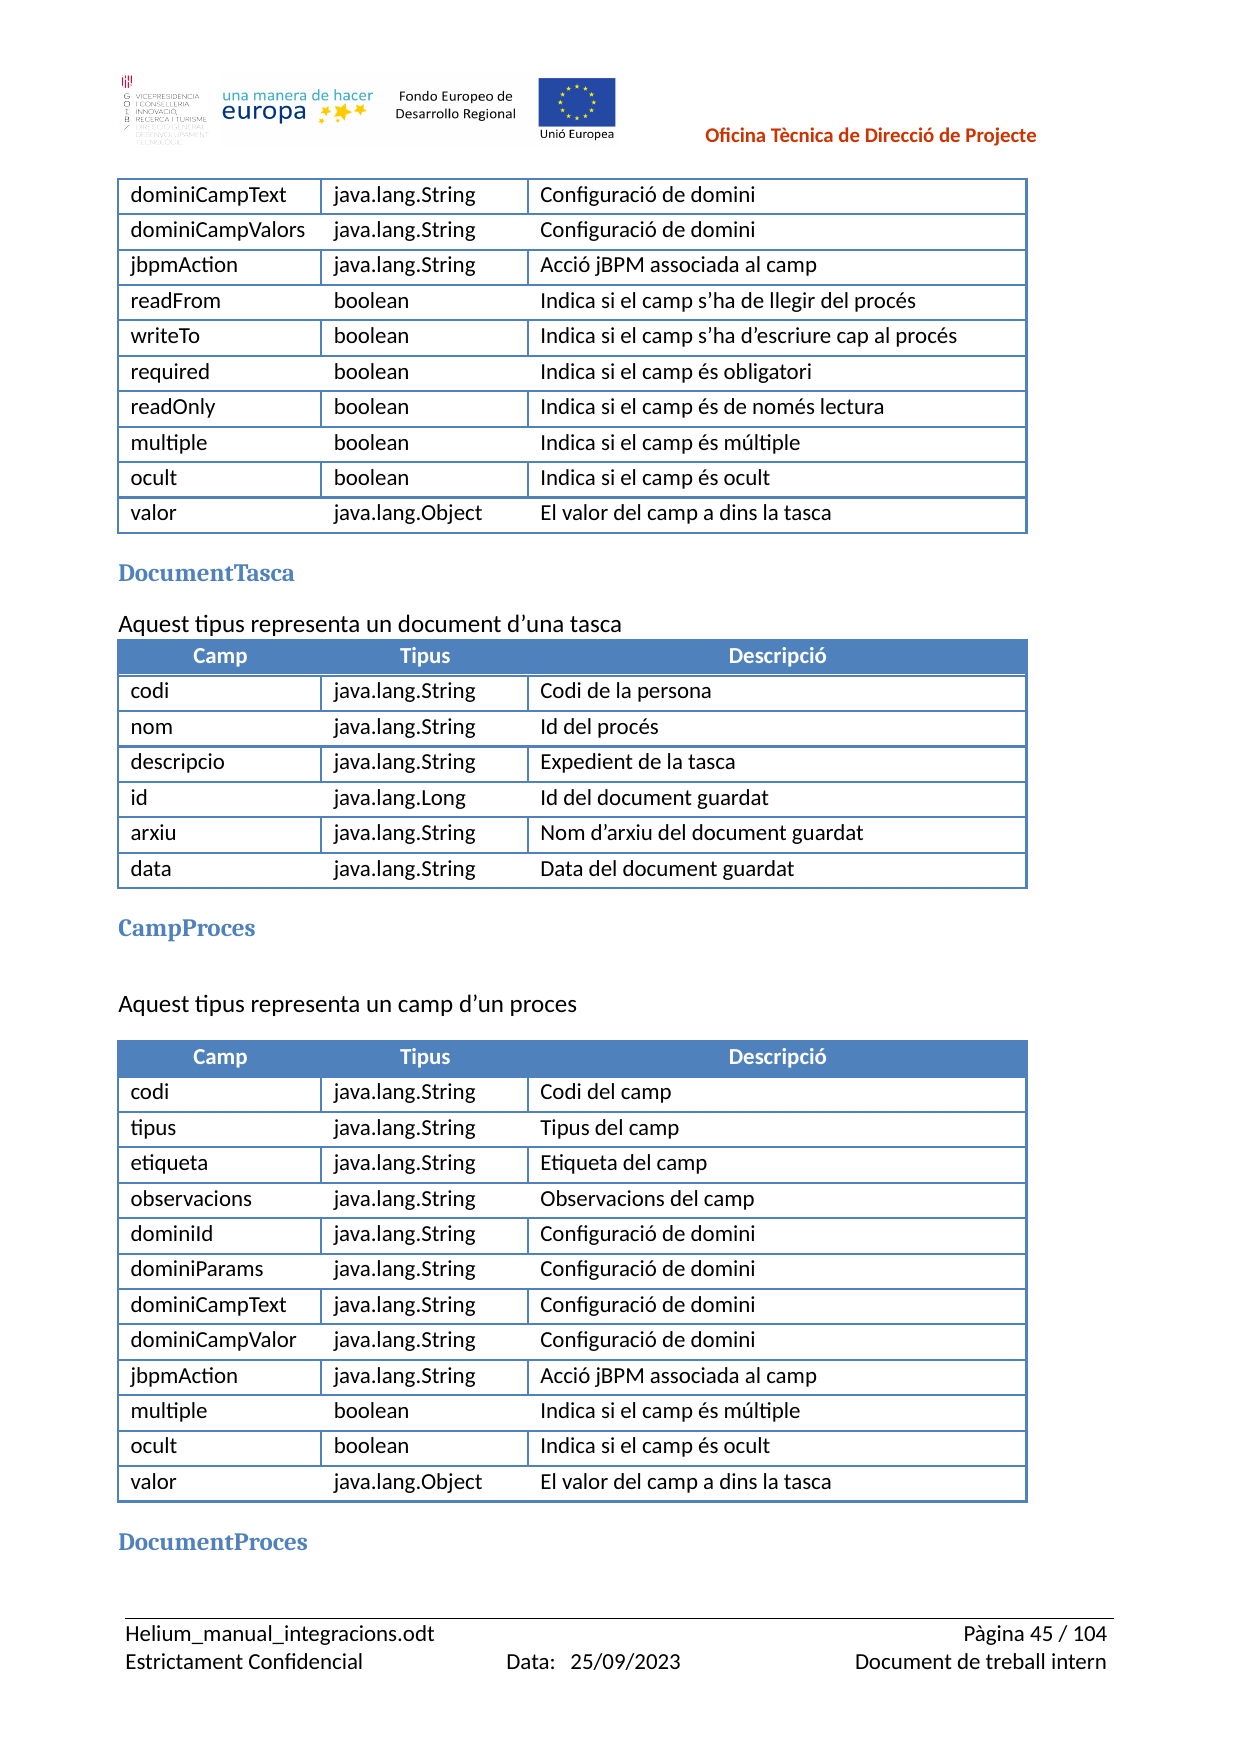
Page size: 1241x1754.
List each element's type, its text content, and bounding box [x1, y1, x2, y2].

table_cell java.lang.String [322, 677, 527, 710]
table_cell readFrom [119, 286, 321, 319]
table_header Camp [119, 641, 321, 674]
table_cell Configuració de domini [529, 180, 1025, 213]
table_cell java.lang.String [321, 1113, 528, 1146]
table_cell ocult [119, 463, 320, 496]
table_cell tipus [119, 1113, 321, 1146]
table_cell java.lang.String [322, 1361, 527, 1394]
table_cell data [119, 854, 321, 887]
table_cell jbpmAction [119, 251, 320, 284]
table_cell observacions [119, 1184, 321, 1217]
table_cell dominiCampValors [119, 215, 321, 248]
table_cell Configuració de domini [528, 215, 1025, 248]
table_header Descripció [528, 1042, 1025, 1075]
table_cell Indica si el camp és múltiple [528, 428, 1025, 461]
table_cell Configuració de domini [528, 1325, 1025, 1359]
table_cell java.lang.String [322, 748, 527, 781]
table_cell required [119, 357, 321, 390]
table_cell dominiParams [119, 1255, 321, 1288]
table_cell java.lang.Long [321, 783, 528, 816]
table_cell boolean [322, 321, 527, 355]
table_cell Codi de la persona [529, 677, 1025, 710]
table_cell java.lang.String [322, 180, 527, 213]
table_cell boolean [322, 392, 527, 426]
table_cell java.lang.String [322, 251, 527, 284]
table_cell Etiqueta del camp [529, 1148, 1025, 1182]
table_cell codi [119, 1078, 320, 1111]
table_cell Configuració de domini [528, 1255, 1025, 1288]
table_cell jbpmAction [119, 1361, 320, 1394]
table_cell Configuració de domini [529, 1219, 1025, 1252]
table_cell boolean [322, 1432, 527, 1465]
table_cell Acció jBPM associada al camp [529, 251, 1025, 284]
table_cell java.lang.String [321, 1255, 528, 1288]
table_cell writeTo [119, 321, 320, 355]
table_cell codi [119, 677, 320, 710]
table_cell Indica si el camp és de només lectura [529, 392, 1025, 426]
table_cell Indica si el camp és múltiple [528, 1396, 1025, 1429]
table_cell boolean [321, 357, 528, 390]
text DocumentTasca [118, 559, 1122, 588]
table_cell etiqueta [119, 1148, 320, 1182]
table_cell Data del document guardat [528, 854, 1025, 887]
table_cell java.lang.String [321, 712, 528, 745]
table_cell Indica si el camp és ocult [529, 1432, 1025, 1465]
table_cell dominiCampValor [119, 1325, 321, 1359]
table_cell java.lang.String [321, 215, 528, 248]
table_cell Id del procés [528, 712, 1025, 745]
table_cell dominiCampText [119, 1290, 320, 1323]
table_cell multiple [119, 1396, 321, 1429]
table_cell arxiu [119, 818, 320, 852]
text Aquest tipus representa un camp d’un proces [118, 989, 1122, 1019]
table_cell dominiId [119, 1219, 320, 1252]
table_cell Id del document guardat [528, 783, 1025, 816]
table_cell El valor del camp a dins la tasca [528, 499, 1025, 532]
table_cell ocult [119, 1432, 320, 1465]
table_cell Nom d’arxiu del document guardat [529, 818, 1025, 852]
table_cell multiple [119, 428, 321, 461]
table_cell valor [119, 499, 321, 532]
table_cell Observacions del camp [528, 1184, 1025, 1217]
table_cell boolean [322, 463, 527, 496]
table_cell java.lang.String [322, 1078, 527, 1111]
table_cell Acció jBPM associada al camp [529, 1361, 1025, 1394]
table_header Camp [119, 1042, 321, 1075]
table_cell Codi del camp [529, 1078, 1025, 1111]
table_cell dominiCampText [119, 180, 320, 213]
table_cell java.lang.String [322, 818, 527, 852]
table_cell boolean [321, 286, 528, 319]
text DocumentProces [118, 1527, 1122, 1556]
table_cell nom [119, 712, 321, 745]
table_cell java.lang.Object [321, 1467, 528, 1500]
table_cell java.lang.String [322, 1148, 527, 1182]
table_cell Indica si el camp és ocult [529, 463, 1025, 496]
table_cell java.lang.String [321, 1184, 528, 1217]
table_cell El valor del camp a dins la tasca [528, 1467, 1025, 1500]
table_header Descripció [528, 641, 1025, 674]
table_cell descripcio [119, 748, 320, 781]
table_cell Indica si el camp s’ha de llegir del procés [528, 286, 1025, 319]
table_cell id [119, 783, 321, 816]
text CampProces [118, 914, 1122, 943]
table_cell readOnly [119, 392, 320, 426]
table_cell Indica si el camp és obligatori [528, 357, 1025, 390]
table_cell java.lang.Object [321, 499, 528, 532]
table_cell valor [119, 1467, 321, 1500]
table_cell boolean [321, 1396, 528, 1429]
table_cell boolean [321, 428, 528, 461]
table_cell java.lang.String [322, 1290, 527, 1323]
text Aquest tipus representa un document d’una tasca [118, 608, 1122, 639]
table_cell Expedient de la tasca [529, 748, 1025, 781]
picture [118, 73, 213, 147]
table_cell Configuració de domini [529, 1290, 1025, 1323]
picture [219, 73, 621, 147]
table_cell java.lang.String [321, 1325, 528, 1359]
table_header Tipus [321, 641, 528, 674]
table_header Tipus [321, 1042, 528, 1075]
table_cell Indica si el camp s’ha d’escriure cap al procés [529, 321, 1025, 355]
table_cell java.lang.String [321, 854, 528, 887]
table_cell Tipus del camp [528, 1113, 1025, 1146]
table_cell java.lang.String [322, 1219, 527, 1252]
